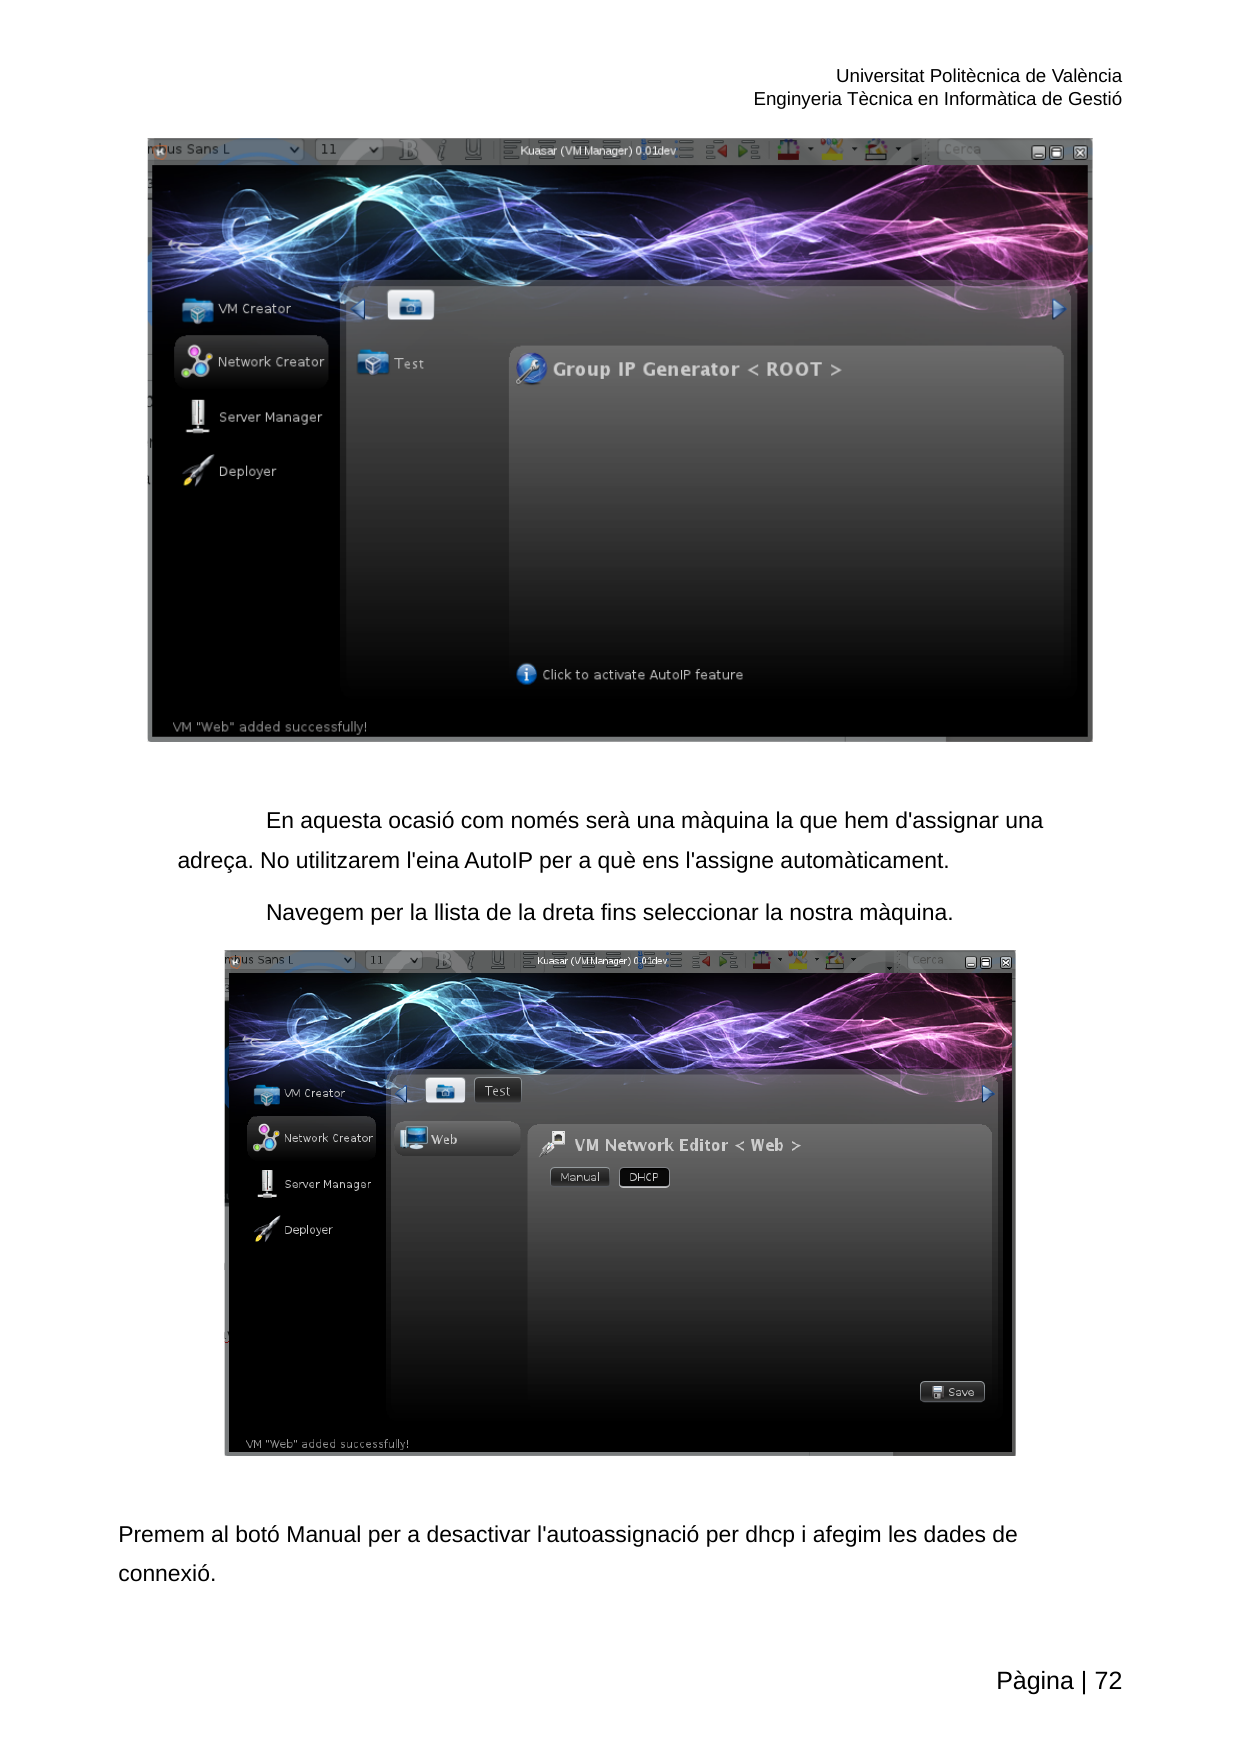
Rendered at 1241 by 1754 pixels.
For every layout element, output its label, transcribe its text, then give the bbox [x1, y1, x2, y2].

picture [147, 138, 1093, 742]
text Navegem per la llista de la dreta fins seleccionar la nostra màquina. [177, 898, 1122, 925]
picture [224, 950, 1016, 1456]
text En aquesta ocasió com només serà una màquina la que hem d'assignar una adreça. No utilitzarem l'eina AutoIP per a què ens l'assigne automàticament. [177, 807, 1122, 873]
text Premem al botó Manual per a desactivar l'autoassignació per dhcp i afegim les dades de connexió. [118, 1521, 1122, 1587]
